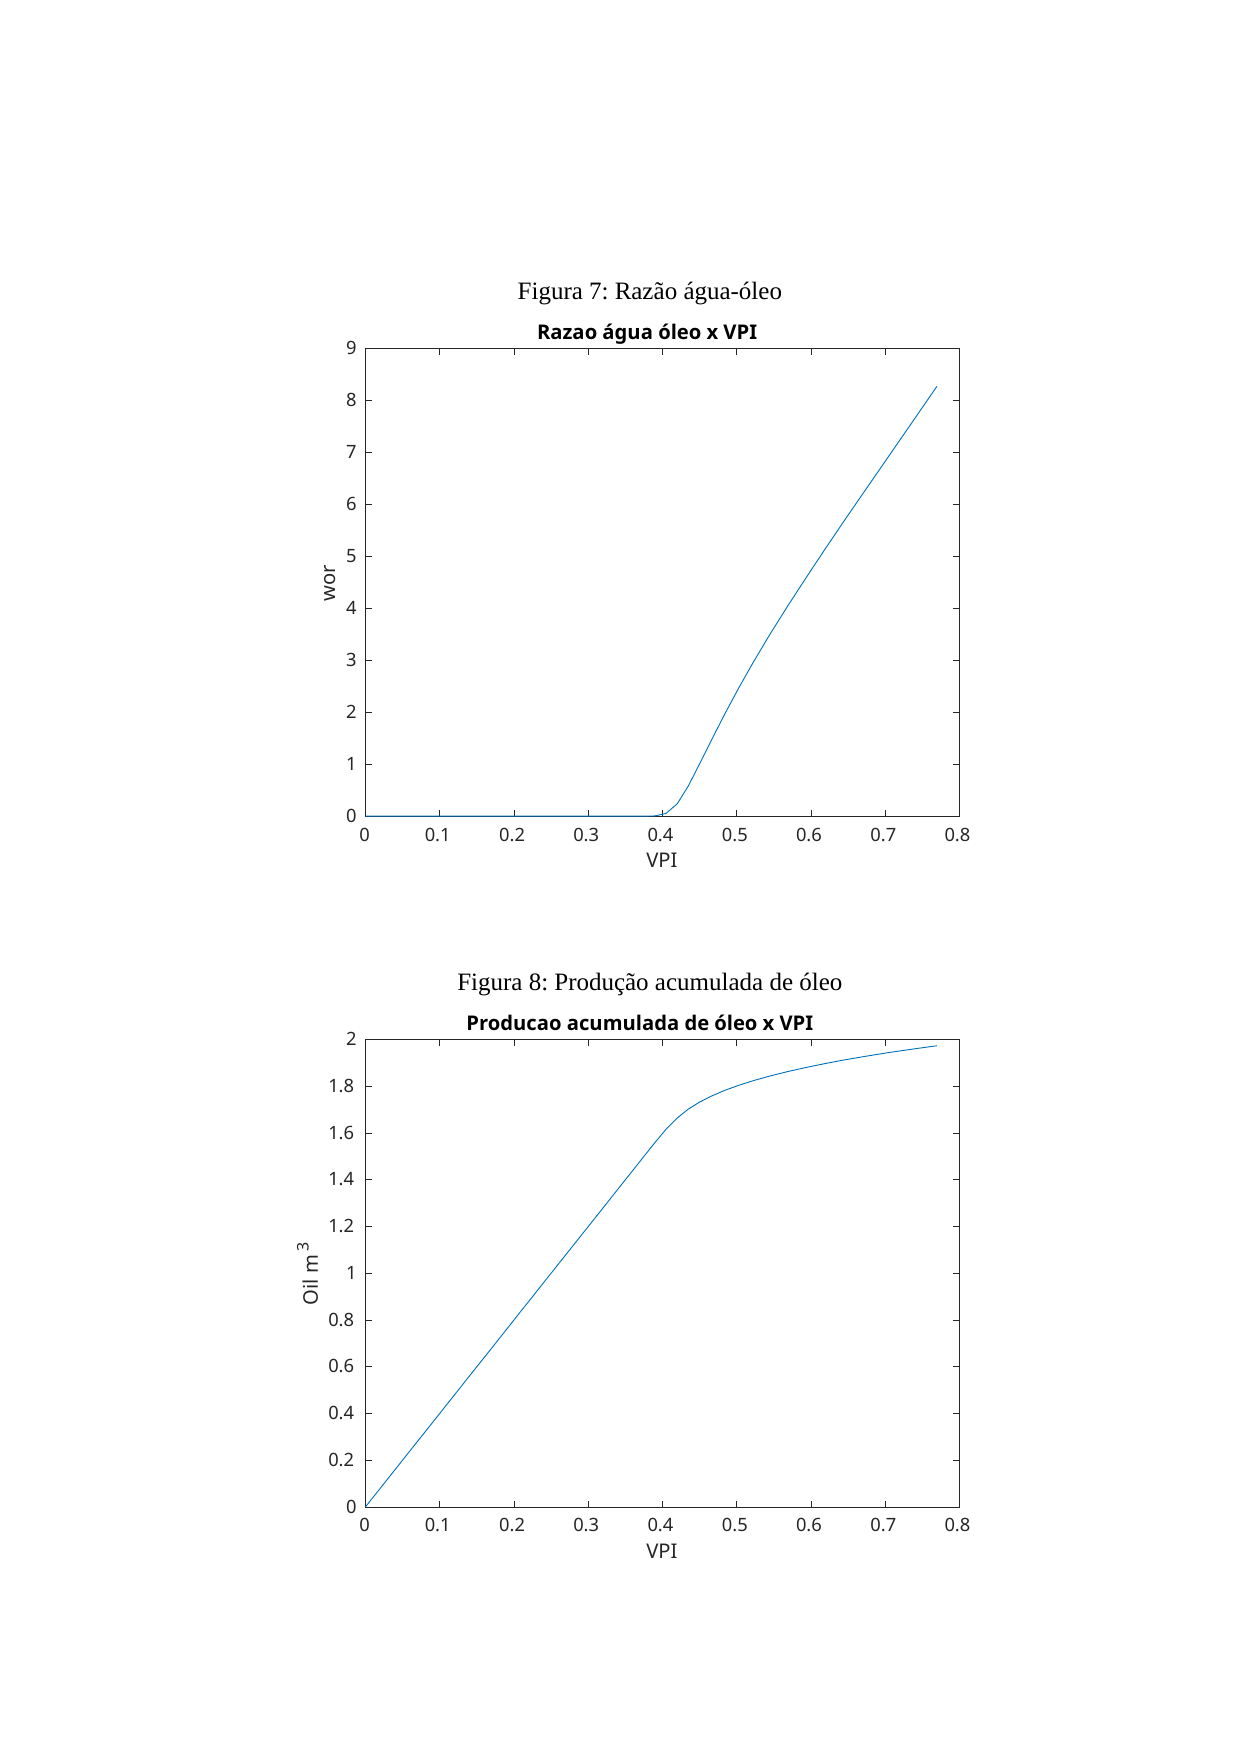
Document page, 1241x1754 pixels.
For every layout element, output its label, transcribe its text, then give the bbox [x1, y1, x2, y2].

text Figura 8: Produção acumulada de óleo [266, 967, 1033, 996]
text Figura 7: Razão água-óleo [266, 276, 1033, 305]
